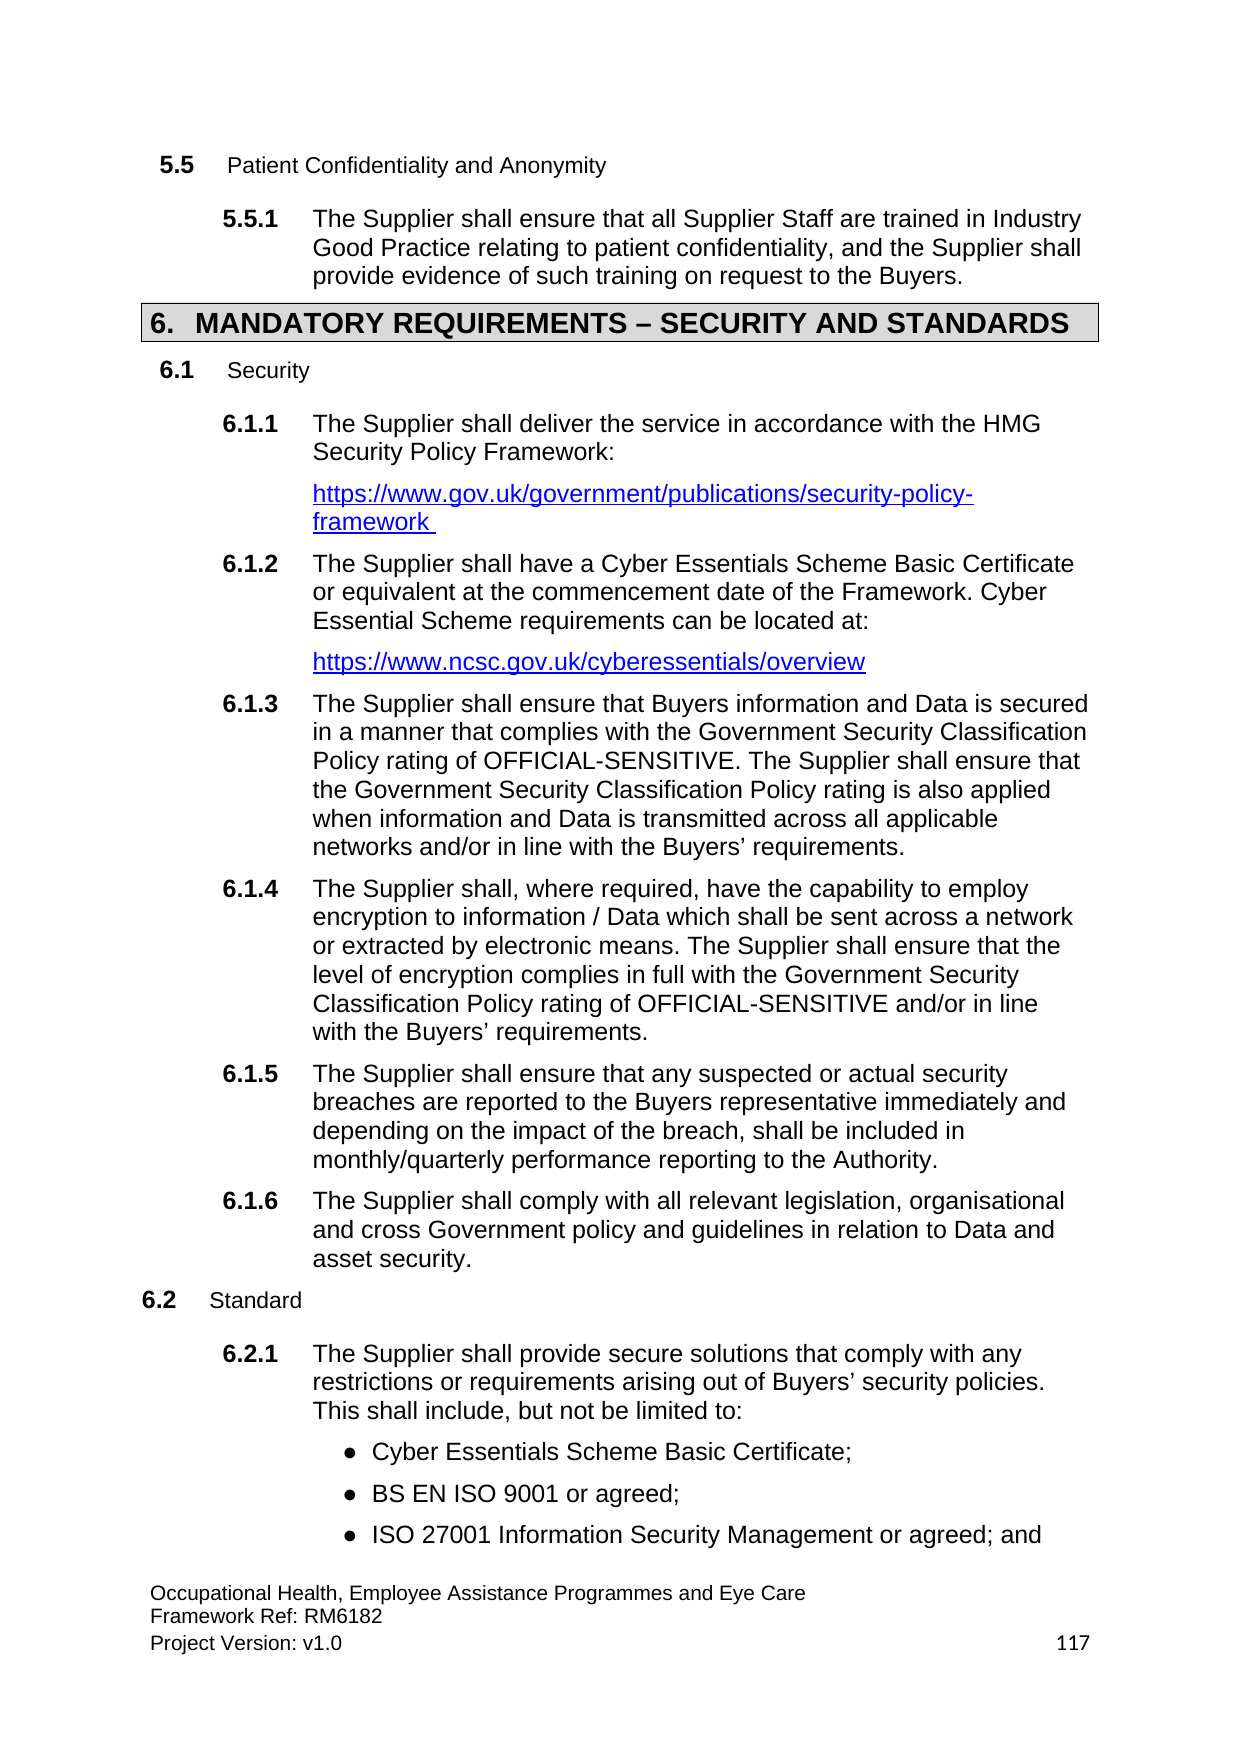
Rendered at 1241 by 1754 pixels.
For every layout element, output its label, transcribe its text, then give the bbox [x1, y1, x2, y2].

text https://www.gov.uk/government/publications/security-policy-framework [312, 478, 1090, 536]
list The Supplier shall deliver the service in accordance with the HMG Security Policy Framework: [222, 408, 1090, 466]
list MANDATORY REQUIREMENTS – SECURITY AND STANDARDS [142, 304, 1098, 341]
list The Supplier shall provide secure solutions that comply with any restrictions or requirements arising out of Buyers’ security policies. This shall include, but not be limited to: [222, 1338, 1090, 1425]
list The Supplier shall, where required, have the capability to employ encryption to information / Data which shall be sent across a network or extracted by electronic means. The Supplier shall ensure that the level of encryption complies in full with the Government Security Classification Policy rating of OFFICIAL-SENSITIVE and/or in line with the Buyers’ requirements. [222, 873, 1090, 1046]
subtitle Security [159, 355, 1090, 383]
list BS EN ISO 9001 or agreed; [342, 1478, 1090, 1507]
list The Supplier shall ensure that all Supplier Staff are trained in Industry Good Practice relating to patient confidentiality, and the Supplier shall provide evidence of such training on request to the Buyers. [222, 204, 1090, 290]
list The Supplier shall ensure that Buyers information and Data is secured in a manner that complies with the Government Security Classification Policy rating of OFFICIAL-SENSITIVE. The Supplier shall ensure that the Government Security Classification Policy rating is also applied when information and Data is transmitted across all applicable networks and/or in line with the Buyers’ requirements. [222, 688, 1090, 861]
list The Supplier shall ensure that any suspected or actual security breaches are reported to the Buyers representative immediately and depending on the impact of the breach, shall be included in monthly/quarterly performance reporting to the Authority. [222, 1058, 1090, 1173]
list The Supplier shall comply with all relevant legislation, organisational and cross Government policy and guidelines in relation to Data and asset security. [222, 1186, 1090, 1272]
list The Supplier shall have a Cyber Essentials Scheme Basic Certificate or equivalent at the commencement date of the Framework. Cyber Essential Scheme requirements can be located at: [222, 548, 1090, 635]
subtitle Standard [142, 1285, 1090, 1313]
list Cyber Essentials Scheme Basic Certificate; [342, 1437, 1090, 1466]
text https://www.ncsc.gov.uk/cyberessentials/overview [312, 647, 1090, 676]
list ISO 27001 Information Security Management or agreed; and [342, 1520, 1090, 1548]
subtitle Patient Confidentiality and Anonymity [159, 150, 1090, 179]
